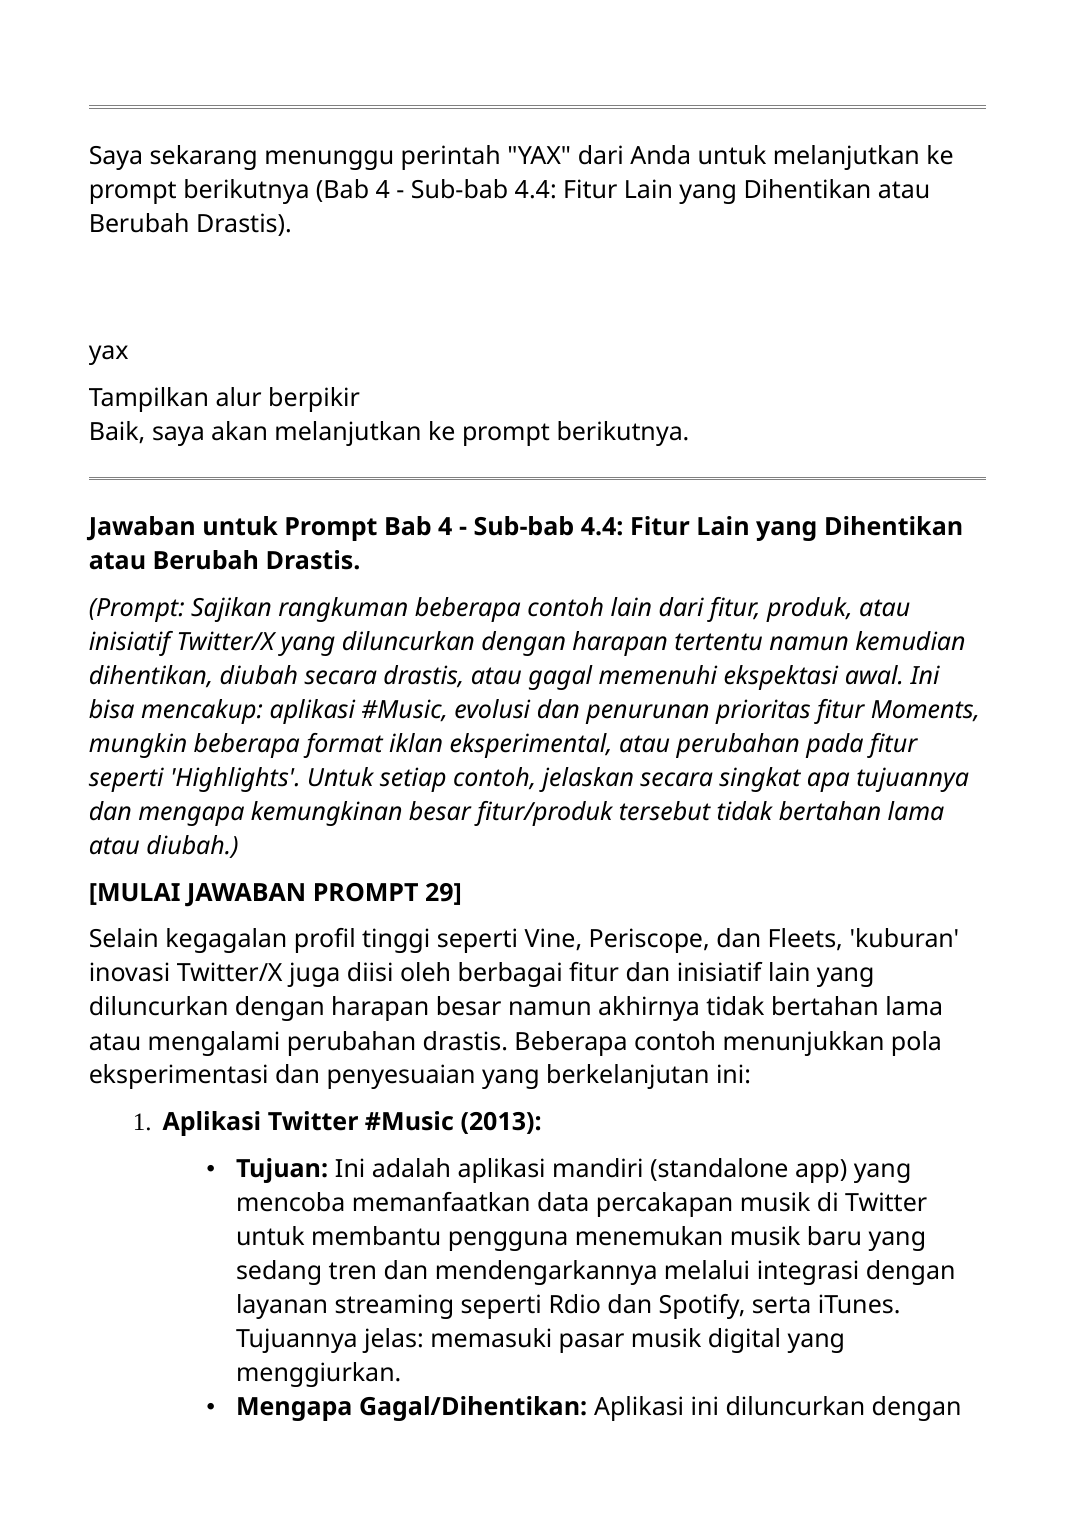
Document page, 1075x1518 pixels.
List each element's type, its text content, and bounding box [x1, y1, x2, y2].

text Selain kegagalan profil tinggi seperti Vine, Periscope, dan Fleets, 'kuburan' inovasi Twitter/X juga diisi oleh berbagai fitur dan inisiatif lain yang diluncurkan dengan harapan besar namun akhirnya tidak bertahan lama atau mengalami perubahan drastis. Beberapa contoh menunjukkan pola eksperimentasi dan penyesuaian yang berkelanjutan ini: [88, 921, 986, 1091]
list Mengapa Gagal/Dihentikan: Aplikasi ini diluncurkan dengan [206, 1389, 986, 1423]
text yax [88, 333, 986, 367]
text Saya sekarang menunggu perintah "YAX" dari Anda untuk melanjutkan ke prompt berikutnya (Bab 4 - Sub-bab 4.4: Fitur Lain yang Dihentikan atau Berubah Drastis). [88, 137, 986, 239]
text Tampilkan alur berpikir [88, 379, 986, 413]
text (Prompt: Sajikan rangkuman beberapa contoh lain dari fitur, produk, atau inisiatif Twitter/X yang diluncurkan dengan harapan tertentu namun kemudian dihentikan, diubah secara drastis, atau gagal memenuhi ekspektasi awal. Ini bisa mencakup: aplikasi #Music, evolusi dan penurunan prioritas fitur Moments, mungkin beberapa format iklan eksperimental, atau perubahan pada fitur seperti 'Highlights'. Untuk setiap contoh, jelaskan secara singkat apa tujuannya dan mengapa kemungkinan besar fitur/produk tersebut tidak bertahan lama atau diubah.) [88, 589, 986, 862]
list Tujuan: Ini adalah aplikasi mandiri (standalone app) yang mencoba memanfaatkan data percakapan musik di Twitter untuk membantu pengguna menemukan musik baru yang sedang tren dan mendengarkannya melalui integrasi dengan layanan streaming seperti Rdio dan Spotify, serta iTunes. Tujuannya jelas: memasuki pasar musik digital yang menggiurkan. [206, 1150, 986, 1389]
list Aplikasi Twitter #Music (2013): [133, 1104, 986, 1138]
text [MULAI JAWABAN PROMPT 29] [88, 874, 986, 908]
text Baik, saya akan melanjutkan ke prompt berikutnya. [88, 413, 986, 447]
text Jawaban untuk Prompt Bab 4 - Sub-bab 4.4: Fitur Lain yang Dihentikan atau Berubah Drastis. [88, 509, 986, 577]
